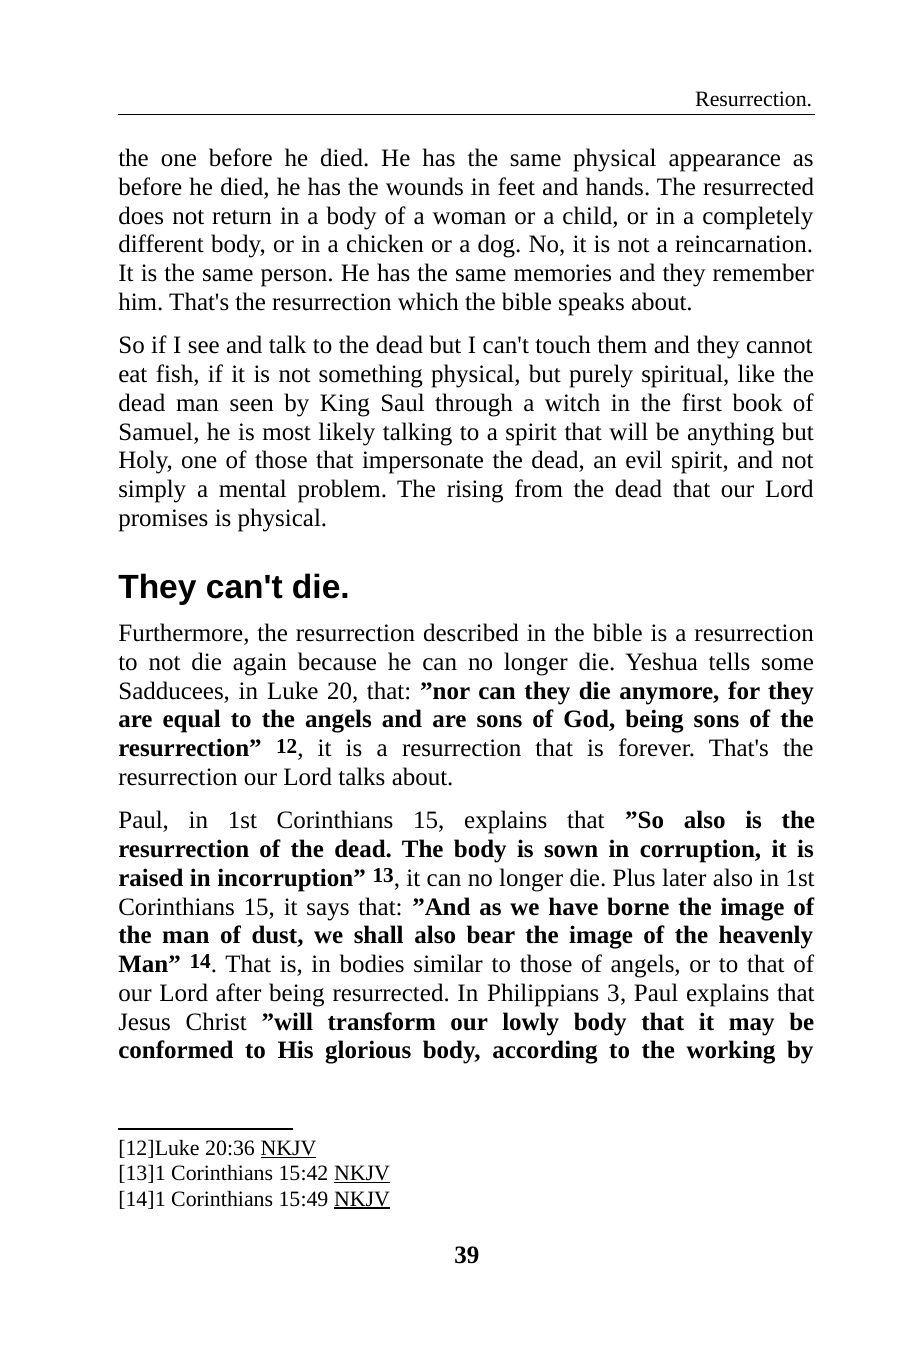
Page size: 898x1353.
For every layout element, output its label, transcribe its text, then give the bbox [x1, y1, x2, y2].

text 1 Corinthians 15:42 NKJV [118, 1160, 815, 1186]
text 1 Corinthians 15:49 NKJV [118, 1186, 815, 1211]
text Luke 20:36 NKJV [118, 1135, 815, 1160]
text the one before he died. He has the same physical appearance as before he died, he has the wounds in feet and hands. The resurrected does not return in a body of a woman or a child, or in a completely different body, or in a chicken or a dog. No, it is not a reincarnation. It is the same person. He has the same memories and they remember him. That's the resurrection which the bible speaks about. [118, 143, 815, 316]
text Paul, in 1st Corinthians 15, explains that ”So also is the resurrection of the dead. The body is sown in corruption, it is raised in incorruption” , it can no longer die. Plus later also in 1st Corinthians 15, it says that: ”And as we have borne the image of the man of dust, we shall also bear the image of the heavenly Man” . That is, in bodies similar to those of angels, or to that of our Lord after being resurrected. In Philippians 3, Paul explains that Jesus Christ ”will transform our lowly body that it may be conformed to His glorious body, according to the working by [118, 805, 815, 1093]
text Furthermore, the resurrection described in the bible is a resurrection to not die again because he can no longer die. Yeshua tells some Sadducees, in Luke 20, that: ”nor can they die anymore, for they are equal to the angels and are sons of God, being sons of the resurrection” , it is a resurrection that is forever. That's the resurrection our Lord talks about. [118, 618, 815, 791]
text So if I see and talk to the dead but I can't touch them and they cannot eat fish, if it is not something physical, but purely spiritual, like the dead man seen by King Saul through a witch in the first book of Samuel, he is most likely talking to a spirit that will be anything but Holy, one of those that impersonate the dead, an evil spirit, and not simply a mental problem. The rising from the dead that our Lord promises is physical. [118, 330, 815, 532]
subtitle They can't die. [118, 567, 815, 606]
